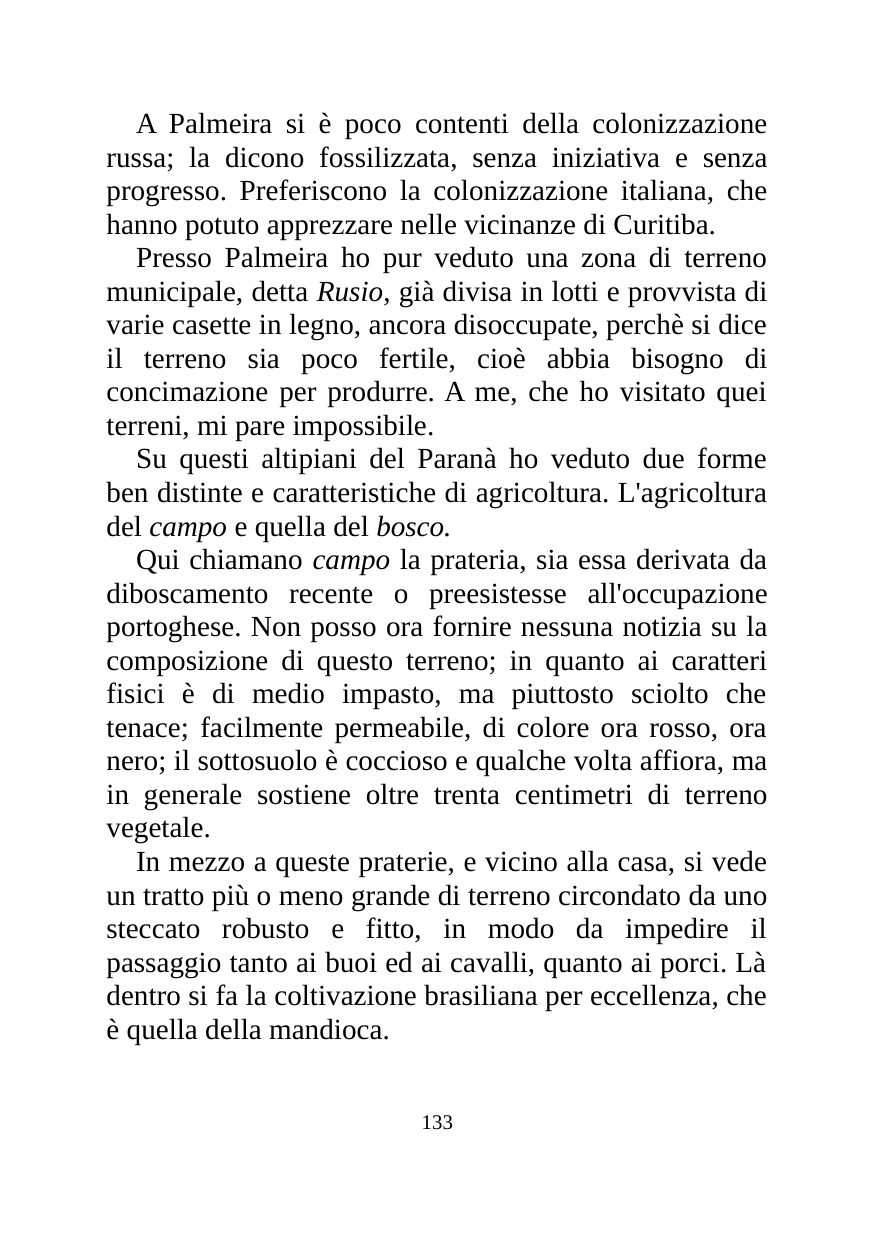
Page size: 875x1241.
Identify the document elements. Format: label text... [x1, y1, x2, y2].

text A Palmeira si è poco contenti della colonizzazione russa; la dicono fossilizzata, senza iniziativa e senza progresso. Preferiscono la colonizzazione italiana, che hanno potuto apprezzare nelle vicinanze di Curitiba. [106, 106, 768, 240]
text Presso Palmeira ho pur veduto una zona di terreno municipale, detta Rusio, già divisa in lotti e provvista di varie casette in legno, ancora disoccupate, perchè si dice il terreno sia poco fertile, cioè abbia bisogno di concimazione per produrre. A me, che ho visitato quei terreni, mi pare impossibile. [106, 240, 768, 442]
text Qui chiamano campo la prateria, sia essa derivata da diboscamento recente o preesistesse all'occupazione portoghese. Non posso ora fornire nessuna notizia su la composizione di questo terreno; in quanto ai caratteri fisici è di medio impasto, ma piuttosto sciolto che tenace; facilmente permeabile, di colore ora rosso, ora nero; il sottosuolo è coccioso e qualche volta affiora, ma in generale sostiene oltre trenta centimetri di terreno vegetale. [106, 542, 768, 844]
text In mezzo a queste praterie, e vicino alla casa, si vede un tratto più o meno grande di terreno circondato da uno steccato robusto e fitto, in modo da impedire il passaggio tanto ai buoi ed ai cavalli, quanto ai porci. Là dentro si fa la coltivazione brasiliana per eccellenza, che è quella della mandioca. [106, 844, 768, 1045]
text Su questi altipiani del Paranà ho veduto due forme ben distinte e caratteristiche di agricoltura. L'agricoltura del campo e quella del bosco. [106, 442, 768, 542]
